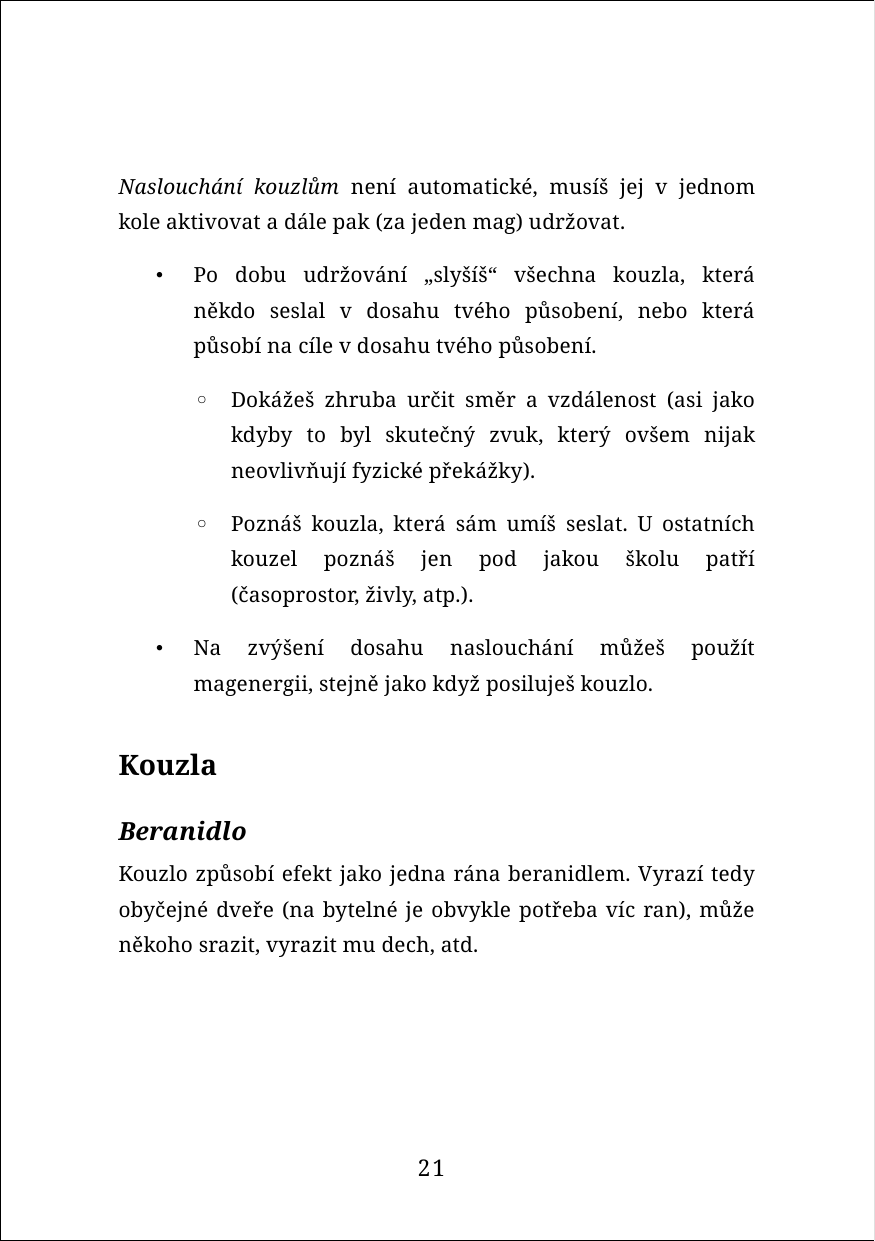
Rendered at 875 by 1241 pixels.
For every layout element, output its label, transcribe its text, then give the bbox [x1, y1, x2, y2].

subtitle Beranidlo [118, 813, 756, 848]
text Naslouchání kouzlům není automatické, musíš jej v jednom kole aktivovat a dále pak (za jeden mag) udržovat. [118, 172, 756, 236]
list Poznáš kouzla, která sám umíš seslat. U ostatních kouzel poznáš jen pod jakou školu patří (časoprostor, živly, atp.). [193, 509, 756, 608]
subtitle Kouzla [118, 746, 756, 784]
list Dokážeš zhruba určit směr a vzdálenost (asi jako kdyby to byl skutečný zvuk, který ovšem nijak neovlivňují fyzické překážky). [193, 385, 756, 484]
list Po dobu udržování „slyšíš“ všechna kouzla, která někdo seslal v dosahu tvého působení, nebo která působí na cíle v dosahu tvého působení. [156, 261, 756, 360]
list Na zvýšení dosahu naslouchání můžeš použít magenergii, stejně jako když posiluješ kouzlo. [156, 633, 756, 697]
text Kouzlo způsobí efekt jako jedna rána beranidlem. Vyrazí tedy obyčejné dveře (na bytelné je obvykle potřeba víc ran), může někoho srazit, vyrazit mu dech, atd. [118, 859, 756, 959]
